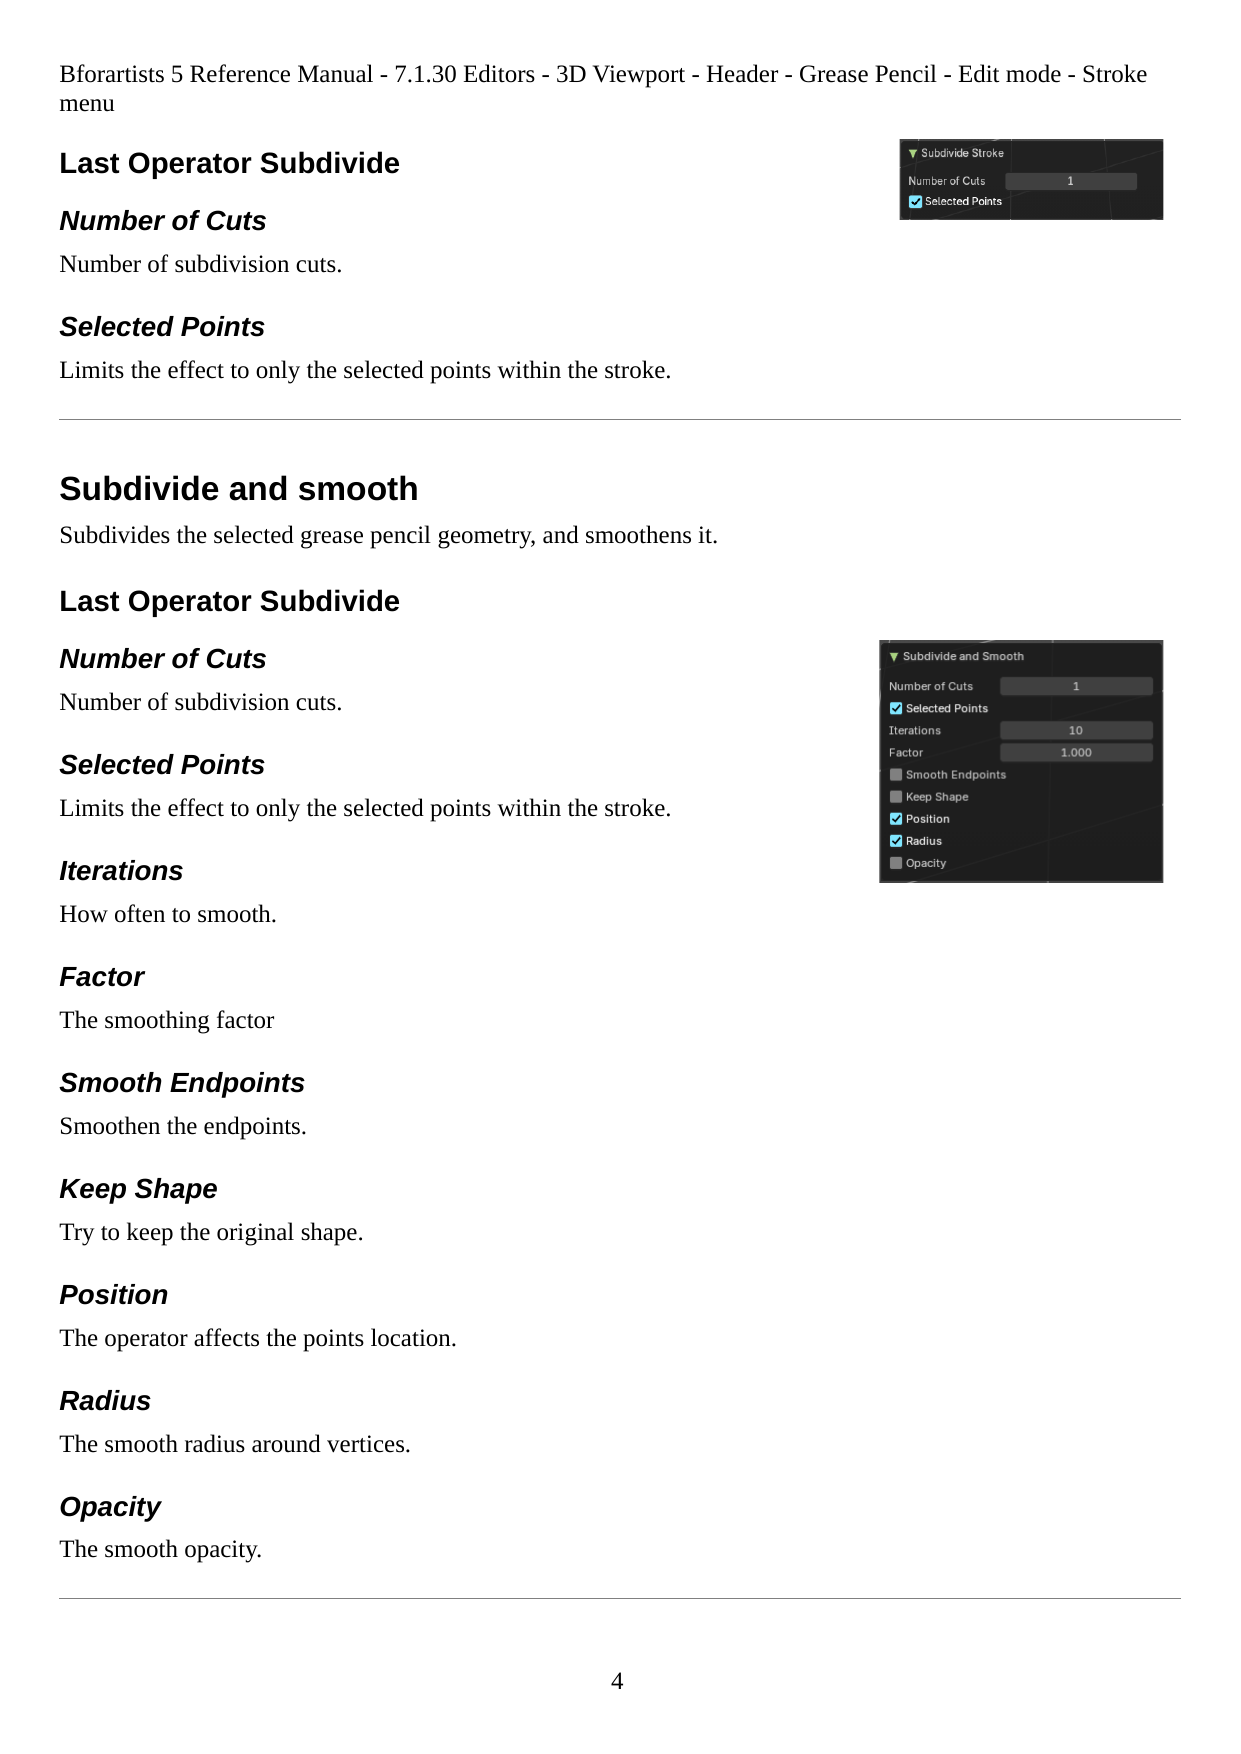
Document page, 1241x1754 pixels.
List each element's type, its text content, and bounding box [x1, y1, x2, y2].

text Limits the effect to only the selected points within the stroke. [59, 355, 1181, 384]
subtitle Opacity [59, 1490, 1181, 1522]
subtitle Position [59, 1278, 1181, 1310]
picture [899, 139, 1164, 220]
subtitle Last Operator Subdivide [59, 146, 899, 180]
subtitle Number of Cuts [59, 643, 879, 674]
text Subdivides the selected grease pencil geometry, and smoothens it. [59, 520, 1181, 549]
picture [879, 640, 1164, 883]
subtitle [1164, 643, 1181, 674]
subtitle [1164, 749, 1181, 781]
subtitle Radius [59, 1384, 1181, 1416]
text Try to keep the original shape. [59, 1217, 1181, 1246]
text Limits the effect to only the selected points within the stroke. [59, 793, 879, 822]
subtitle Factor [59, 961, 1181, 992]
text The smoothing factor [59, 1005, 1181, 1034]
subtitle Iterations [59, 854, 1181, 886]
text The operator affects the points location. [59, 1323, 1181, 1351]
subtitle [1164, 146, 1181, 180]
subtitle Subdivide and smooth [59, 469, 1181, 508]
text How often to smooth. [59, 899, 1181, 928]
text The smooth opacity. [59, 1534, 1181, 1563]
text Number of subdivision cuts. [59, 687, 879, 716]
text Smoothen the endpoints. [59, 1111, 1181, 1139]
subtitle Selected Points [59, 311, 1181, 343]
subtitle Smooth Endpoints [59, 1066, 1181, 1098]
subtitle Number of Cuts [59, 205, 1181, 237]
subtitle Last Operator Subdivide [59, 584, 1181, 618]
text Number of subdivision cuts. [59, 249, 1181, 278]
subtitle Keep Shape [59, 1172, 1181, 1204]
subtitle Selected Points [59, 749, 879, 781]
text The smooth radius around vertices. [59, 1429, 1181, 1457]
